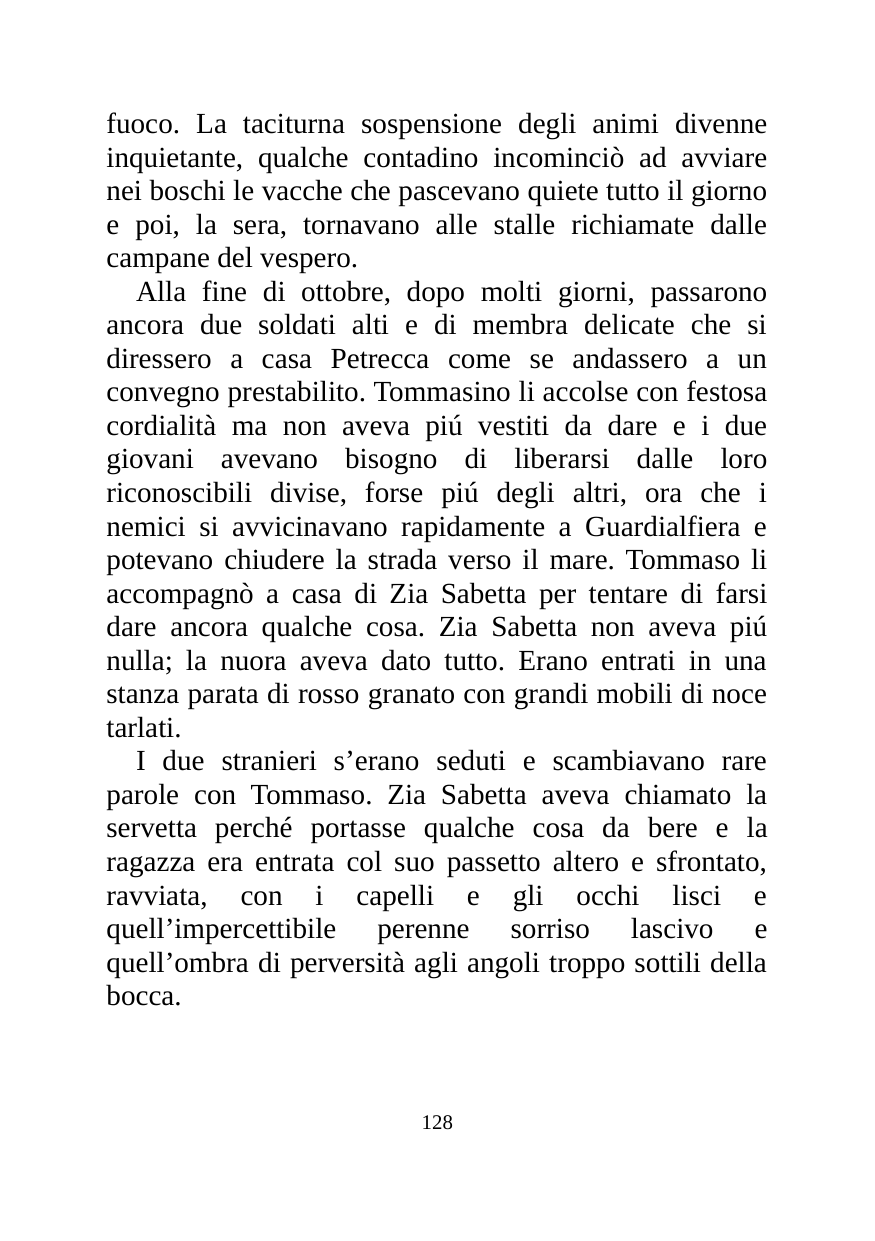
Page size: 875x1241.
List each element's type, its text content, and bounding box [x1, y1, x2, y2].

text Alla fine di ottobre, dopo molti giorni, passarono ancora due soldati alti e di membra delicate che si diressero a casa Petrecca come se andassero a un convegno prestabilito. Tommasino li accolse con festosa cordialità ma non aveva piú vestiti da dare e i due giovani avevano bisogno di liberarsi dalle loro riconoscibili divise, forse piú degli altri, ora che i nemici si avvicinavano rapidamente a Guardialfiera e potevano chiudere la strada verso il mare. Tommaso li accompagnò a casa di Zia Sabetta per tentare di farsi dare ancora qualche cosa. Zia Sabetta non aveva piú nulla; la nuora aveva dato tutto. Erano entrati in una stanza parata di rosso granato con grandi mobili di noce tarlati. [106, 274, 768, 743]
text fuoco. La taciturna sospensione degli animi divenne inquietante, qualche contadino incominciò ad avviare nei boschi le vacche che pascevano quiete tutto il giorno e poi, la sera, tornavano alle stalle richiamate dalle campane del vespero. [106, 106, 768, 274]
text I due stranieri s’erano seduti e scambiavano rare parole con Tommaso. Zia Sabetta aveva chiamato la servetta perché portasse qualche cosa da bere e la ragazza era entrata col suo passetto altero e sfrontato, ravviata, con i capelli e gli occhi lisci e quell’impercettibile perenne sorriso lascivo e quell’ombra di perversità agli angoli troppo sottili della bocca. [106, 743, 768, 1012]
